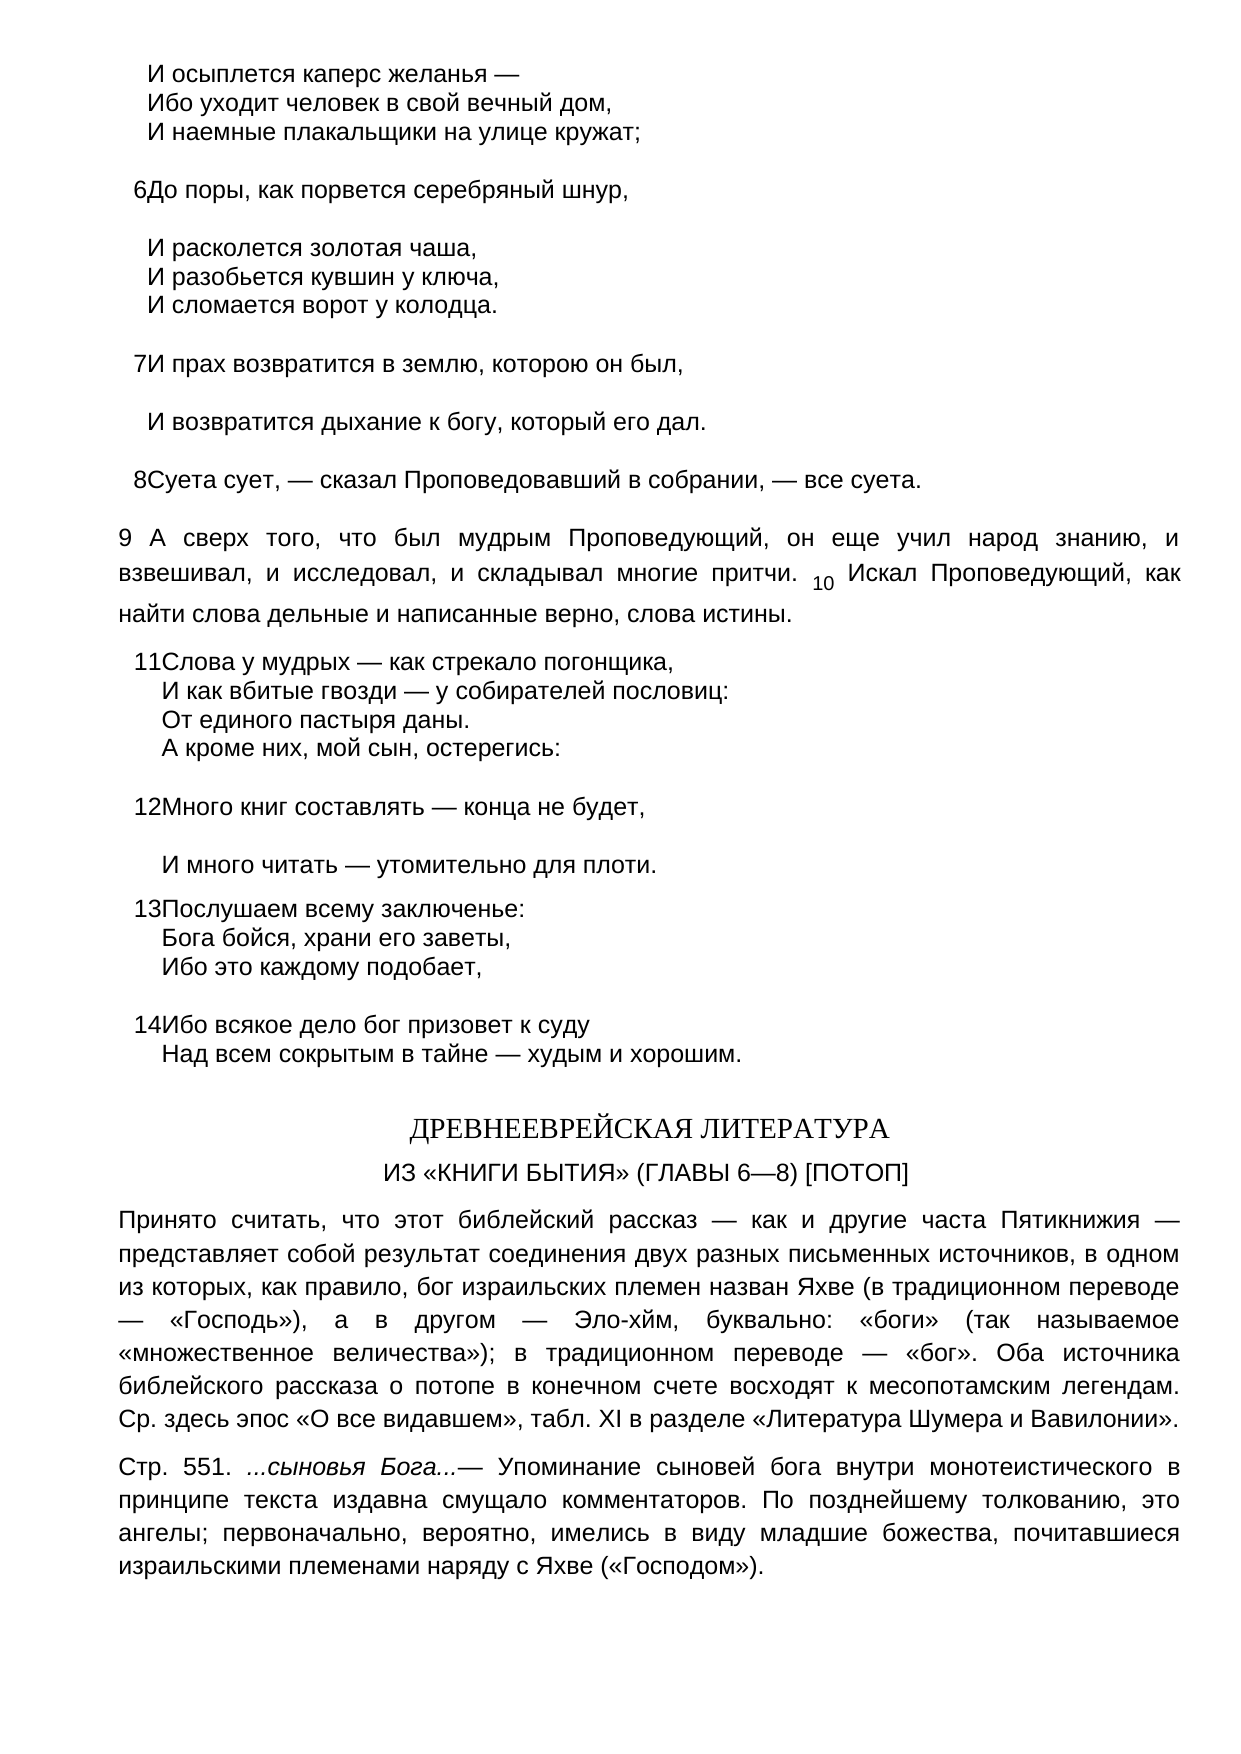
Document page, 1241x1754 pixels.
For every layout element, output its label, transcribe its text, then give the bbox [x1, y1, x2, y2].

text Стр. 551. ...сыновья Бога...— Упоминание сыновей бога внутри монотеистического в принципе текста издавна смущало комментаторов. По позднейшему толкованию, это ангелы; первоначально, вероятно, имелись в виду младшие божества, почитавшиеся израильскими племенами наряду с Яхве («Господом»). [118, 1452, 1181, 1579]
table_cell [118, 233, 147, 349]
table_cell 8 [118, 465, 147, 523]
text 9 А сверх того, что был мудрым Проповедующий, он еще учил народ знанию, и взвешивал, и исследовал, и складывал многие притчи. 10 Искал Проповедующий, как найти слова дельные и написанные верно, слова истины. [118, 523, 1181, 628]
text Принято считать, что этот библейский рассказ — как и другие часта Пятикнижия — представляет собой результат соединения двух разных письменных источников, в одном из которых, как правило, бог израильских племен назван Яхве (в традиционном переводе — «Господь»), а в другом — Эло-хйм, буквально: «боги» (так называемое «множественное величества»); в традиционном переводе — «бог». Оба источника библейского рассказа о потопе в конечном счете восходят к месопотамским легендам. Ср. здесь эпос «О все видавшем», табл. XI в разделе «Литература Шумера и Вавилонии». [118, 1206, 1181, 1432]
table_header 11 [118, 647, 161, 792]
table_cell [118, 59, 147, 175]
table_cell 6 [118, 175, 147, 233]
table_cell Много книг составлять — конца не будет, И много читать — утомительно для плоти. [161, 792, 767, 894]
table_cell Суета сует, — сказал Проповедовавший в собрании, — все суета. [147, 465, 948, 523]
subtitle ДРЕВНЕЕВРЕЙСКАЯ ЛИТЕРАТУРА [118, 1111, 1181, 1145]
table_cell 14 [118, 1010, 161, 1097]
table_cell 7 [118, 349, 147, 407]
text ИЗ «КНИГИ БЫТИЯ» (ГЛАВЫ 6—8) [ПОТОП] [118, 1157, 1181, 1186]
table_cell Ибо всякое дело бог призовет к суду Над всем сокрытым в тайне — худым и хорошим. [161, 1010, 767, 1097]
table_cell И осыплется каперс желанья — Ибо уходит человек в свой вечный дом, И наемные плакальщики на улице кружат; [147, 59, 948, 175]
table_cell До поры, как порвется серебряный шнур, [147, 175, 948, 233]
table_cell И возвратится дыхание к богу, который его дал. [147, 407, 948, 465]
table_cell 12 [118, 792, 161, 894]
table_header Слова у мудрых — как стрекало погонщика, И как вбитые гвозди — у собирателей пословиц: От единого пастыря даны. А кроме них, мой сын, остерегись: [161, 647, 767, 792]
table_cell [118, 407, 147, 465]
table_cell И расколется золотая чаша, И разобьется кувшин у ключа, И сломается ворот у колодца. [147, 233, 948, 349]
table_cell Послушаем всему заключенье: Бога бойся, храни его заветы, Ибо это каждому подобает, [161, 894, 767, 1010]
table_cell 13 [118, 894, 161, 1010]
table_cell И прах возвратится в землю, которою он был, [147, 349, 948, 407]
